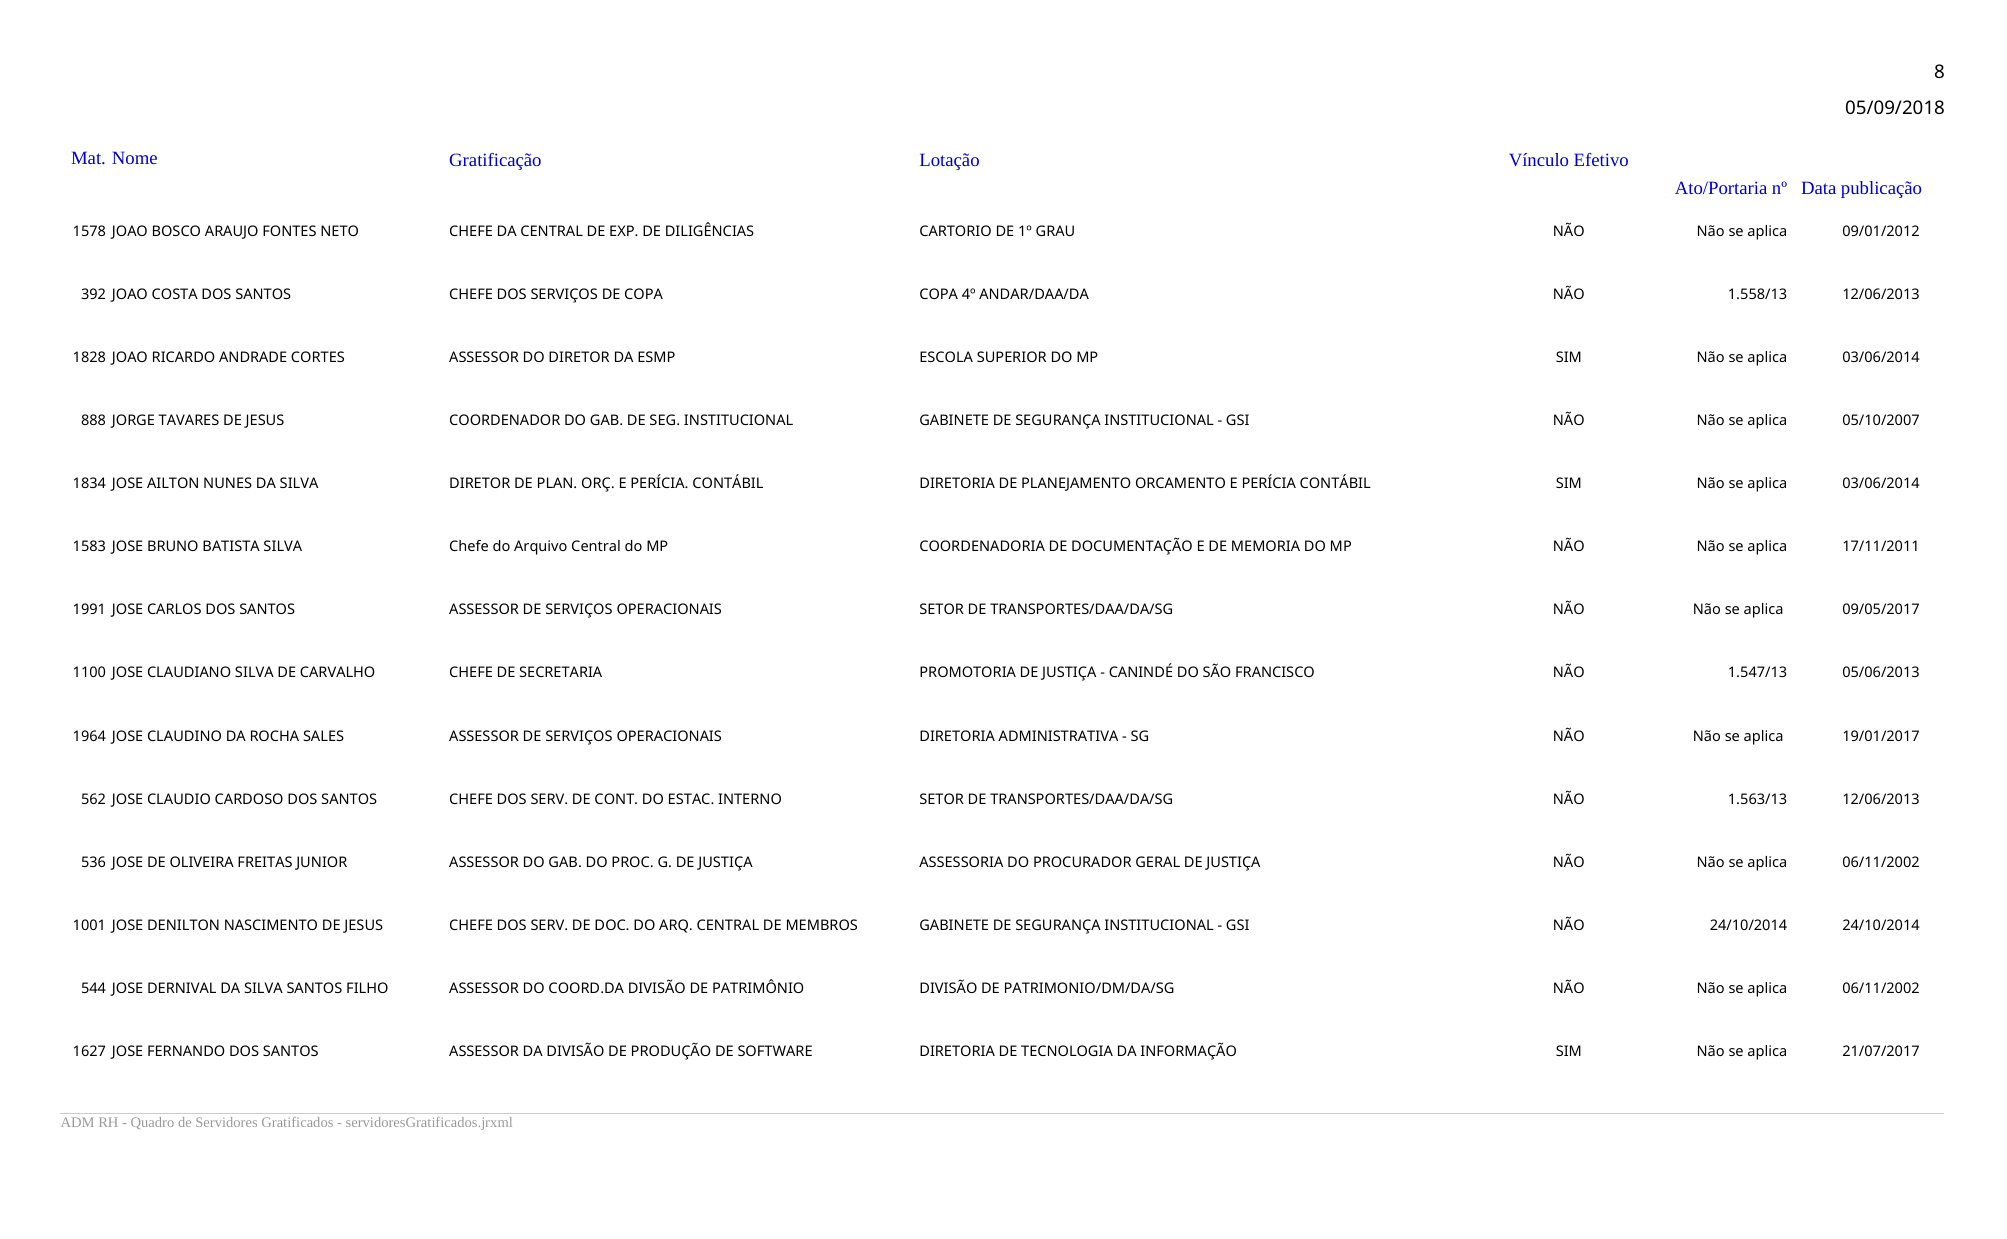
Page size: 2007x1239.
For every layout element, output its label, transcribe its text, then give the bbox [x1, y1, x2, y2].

table_cell [910, 628, 919, 641]
table_cell [1486, 1020, 2007, 1038]
table_cell [910, 249, 919, 262]
table_cell [1787, 662, 1792, 691]
table_cell NÃO [1495, 725, 1642, 767]
table_cell [0, 599, 9, 628]
table_cell [0, 915, 9, 943]
table_cell Não se aplica [1650, 536, 1787, 564]
table_cell [440, 831, 449, 849]
table_cell [440, 515, 449, 533]
table_cell [440, 1020, 449, 1038]
table_cell [910, 978, 919, 1006]
table_cell [1486, 957, 2007, 975]
table_cell [910, 501, 919, 515]
table_cell [106, 284, 112, 312]
table_cell CHEFE DA CENTRAL DE EXP. DE DILIGÊNCIAS [449, 220, 910, 281]
table_cell [106, 149, 112, 177]
table_cell JOSE FERNANDO DOS SANTOS [112, 1041, 440, 1101]
table_cell [1486, 894, 2007, 912]
table_cell [0, 312, 112, 326]
table_cell [0, 628, 112, 641]
table_cell [44, 177, 106, 207]
table_cell [0, 978, 9, 1006]
table_cell CHEFE DOS SERVIÇOS DE COPA [449, 284, 910, 344]
table_cell [910, 438, 919, 452]
table_cell [1787, 284, 1792, 312]
table_cell [1945, 95, 2007, 123]
table_cell [1486, 978, 1495, 1006]
table_cell [440, 284, 449, 312]
table_cell NÃO [1495, 599, 1642, 641]
table_cell [0, 536, 9, 564]
table_cell [440, 599, 449, 628]
table_cell [1486, 943, 1495, 957]
table_cell [1920, 915, 2007, 943]
table_cell 06/11/2002 [1793, 852, 1919, 880]
table_cell [910, 473, 919, 501]
table_cell [106, 179, 112, 207]
table_cell [440, 754, 449, 767]
table_cell [440, 662, 449, 691]
table_cell Chefe do Arquivo Central do MP [449, 536, 910, 596]
table_cell [1642, 347, 1649, 375]
table_cell [1920, 725, 2007, 754]
table_cell SIM [1495, 473, 1642, 515]
table_cell 392 [9, 284, 106, 312]
table_cell [1486, 347, 1495, 375]
table_cell [1787, 915, 1792, 943]
table_cell [0, 880, 112, 894]
table_cell [0, 501, 112, 515]
table_cell [106, 347, 112, 375]
table_cell [106, 220, 112, 249]
table_cell [910, 691, 919, 704]
table_cell [0, 59, 1790, 85]
table_cell [910, 957, 919, 975]
table_cell [1486, 704, 2007, 722]
table_cell [1486, 220, 1495, 249]
table_cell [440, 536, 449, 564]
table_cell [0, 1006, 112, 1020]
table_cell Não se aplica [1650, 852, 1787, 880]
table_cell [440, 249, 449, 262]
table_cell [0, 725, 9, 754]
table_cell [1486, 662, 1495, 691]
table_cell [910, 389, 919, 407]
table_cell [440, 389, 449, 407]
table_cell CHEFE DOS SERV. DE DOC. DO ARQ. CENTRAL DE MEMBROS [449, 915, 910, 975]
table_cell [1920, 1041, 2007, 1069]
table_cell NÃO [1495, 220, 1642, 262]
table_cell 1100 [9, 662, 106, 691]
table_cell JOSE CLAUDIANO SILVA DE CARVALHO [112, 662, 440, 722]
table_cell Não se aplica [1650, 599, 1787, 628]
table_cell [1920, 410, 2007, 438]
table_cell [910, 789, 919, 817]
table_cell [0, 410, 9, 438]
table_cell [199, 149, 449, 177]
table_cell SETOR DE TRANSPORTES/DAA/DA/SG [919, 789, 1486, 849]
table_cell [910, 536, 919, 564]
table_cell [1642, 438, 2007, 452]
table_cell NÃO [1495, 410, 1642, 452]
table_cell [910, 179, 919, 207]
table_cell [0, 123, 2007, 146]
table_cell 8 [1790, 59, 1944, 85]
table_cell COORDENADORIA DE DOCUMENTAÇÃO E DE MEMORIA DO MP [919, 536, 1486, 596]
table_cell 1964 [9, 725, 106, 754]
table_cell [449, 178, 910, 207]
table_cell [910, 149, 919, 177]
table_cell [1486, 578, 2007, 596]
table_cell [0, 852, 9, 880]
table_cell [1920, 347, 2007, 375]
table_cell [440, 326, 449, 344]
table_cell [1486, 691, 1495, 704]
table_cell 17/11/2011 [1793, 536, 1919, 564]
table_cell [0, 894, 112, 912]
table_cell Data publicação [1787, 177, 1922, 207]
table_cell [0, 789, 9, 817]
table_cell [910, 704, 919, 722]
table_cell [106, 599, 112, 628]
table_cell [910, 1006, 919, 1020]
table_cell [1920, 852, 2007, 880]
table_cell [910, 915, 919, 943]
table_cell [1486, 284, 1495, 312]
table_cell [1486, 501, 1495, 515]
table_cell COORDENADOR DO GAB. DE SEG. INSTITUCIONAL [449, 410, 910, 470]
table_cell [440, 565, 449, 578]
table_header Mat. [44, 147, 106, 177]
table_cell [1945, 1113, 2007, 1137]
table_cell [1642, 1041, 1649, 1069]
table_cell [0, 220, 9, 249]
table_cell [112, 177, 199, 207]
table_cell [910, 817, 919, 831]
table_cell [910, 1020, 919, 1038]
table_cell ASSESSOR DO GAB. DO PROC. G. DE JUSTIÇA [449, 852, 910, 912]
table_cell [1642, 754, 2007, 767]
table_cell [440, 789, 449, 817]
table_cell [0, 1041, 9, 1069]
table_cell [440, 1006, 449, 1020]
table_cell [440, 628, 449, 641]
table_cell 24/10/2014 [1650, 915, 1787, 943]
table_cell [0, 375, 112, 389]
table_cell ASSESSOR DO DIRETOR DA ESMP [449, 347, 910, 407]
table_cell [440, 375, 449, 389]
table_cell [1787, 978, 1792, 1006]
table_cell [0, 831, 112, 849]
table_cell [1920, 599, 2007, 628]
table_cell 562 [9, 789, 106, 817]
table_cell [1642, 249, 2007, 262]
table_cell [1486, 565, 1495, 578]
table_cell [106, 725, 112, 754]
table_header Nome [112, 147, 199, 177]
table_cell Gratificação [449, 149, 910, 178]
table_cell 12/06/2013 [1793, 284, 1919, 312]
table_header [0, 0, 2007, 57]
table_cell [1642, 662, 1649, 691]
table_cell [1787, 725, 1792, 754]
table_cell 21/07/2017 [1793, 1041, 1919, 1069]
table_cell 09/05/2017 [1793, 599, 1919, 628]
table_cell [1787, 347, 1792, 375]
table_cell NÃO [1495, 789, 1642, 831]
table_cell [1922, 179, 2007, 207]
table_cell [910, 578, 919, 596]
table_cell [1486, 1006, 1495, 1020]
table_cell [1486, 915, 1495, 943]
table_cell [440, 817, 449, 831]
table_cell [910, 1041, 919, 1069]
table_cell [106, 915, 112, 943]
table_cell Não se aplica [1650, 725, 1787, 754]
table_cell [1486, 375, 1495, 389]
table_cell ASSESSOR DE SERVIÇOS OPERACIONAIS [449, 725, 910, 786]
table_cell DIRETOR DE PLAN. ORÇ. E PERÍCIA. CONTÁBIL [449, 473, 910, 533]
table_cell [1642, 312, 2007, 326]
table_cell [1486, 438, 1495, 452]
table_cell NÃO [1495, 662, 1642, 704]
table_cell [910, 725, 919, 754]
table_cell Não se aplica [1650, 410, 1787, 438]
table_cell [1486, 263, 2007, 281]
table_cell [1642, 375, 2007, 389]
table_cell [440, 852, 449, 880]
table_cell [1642, 149, 1649, 177]
table_cell [1486, 179, 1495, 207]
table_cell NÃO [1495, 536, 1642, 578]
table_cell [440, 641, 449, 659]
table_cell [0, 768, 112, 786]
table_cell [1486, 249, 1495, 262]
table_cell [910, 410, 919, 438]
table_cell [910, 1083, 919, 1101]
table_cell Não se aplica [1650, 1041, 1787, 1069]
table_cell 09/01/2012 [1793, 220, 1919, 249]
table_cell [106, 410, 112, 438]
table_cell JOAO RICARDO ANDRADE CORTES [112, 347, 440, 407]
table_cell [440, 452, 449, 470]
table_cell ASSESSOR DO COORD.DA DIVISÃO DE PATRIMÔNIO [449, 978, 910, 1038]
table_cell [1787, 1041, 1792, 1069]
table_cell 05/06/2013 [1793, 662, 1919, 691]
table_cell [0, 1020, 112, 1038]
table_cell JOSE DENILTON NASCIMENTO DE JESUS [112, 915, 440, 975]
table_cell [0, 641, 112, 659]
table_cell 1.558/13 [1650, 284, 1787, 312]
table_cell [1486, 473, 1495, 501]
table_cell [0, 473, 9, 501]
table_cell [440, 768, 449, 786]
table_cell [199, 179, 449, 207]
table_cell [1486, 410, 1495, 438]
table_cell [1642, 1006, 2007, 1020]
table_cell [440, 725, 449, 754]
table_cell [440, 410, 449, 438]
table_cell JORGE TAVARES DE JESUS [112, 410, 440, 470]
table_cell [1486, 599, 1495, 628]
table_cell [1920, 220, 2007, 249]
table_cell [0, 1113, 60, 1137]
table_cell [1642, 725, 1649, 754]
table_cell [1945, 59, 2007, 85]
table_cell [0, 515, 112, 533]
table_cell ESCOLA SUPERIOR DO MP [919, 347, 1486, 407]
table_cell ADM RH - Quadro de Servidores Gratificados - servidoresGratificados.jrxml [60, 1114, 1944, 1137]
table_cell [1486, 725, 1495, 754]
table_cell [910, 263, 919, 281]
table_cell JOSE BRUNO BATISTA SILVA [112, 536, 440, 596]
table_cell Ato/Portaria nº [1650, 177, 1787, 207]
table_cell [0, 149, 44, 177]
table_cell [1486, 789, 1495, 817]
table_cell 19/01/2017 [1793, 725, 1919, 754]
table_cell [0, 452, 112, 470]
table_cell [1486, 1041, 1495, 1069]
table_cell [910, 831, 919, 849]
table_cell [910, 662, 919, 691]
table_cell [0, 263, 112, 281]
table_cell COPA 4º ANDAR/DAA/DA [919, 284, 1486, 344]
table_cell [106, 1041, 112, 1069]
table_cell [1920, 473, 2007, 501]
table_cell [0, 565, 112, 578]
table_cell Não se aplica [1650, 978, 1787, 1006]
table_cell Vínculo Efetivo [1495, 149, 1642, 178]
table_cell [440, 894, 449, 912]
table_cell [0, 704, 112, 722]
table_cell GABINETE DE SEGURANÇA INSTITUCIONAL - GSI [919, 915, 1486, 975]
table_cell [1495, 178, 1642, 207]
table_cell [0, 1101, 2007, 1113]
table_cell [0, 691, 112, 704]
table_cell 1834 [9, 473, 106, 501]
table_cell [910, 599, 919, 628]
table_cell [1642, 880, 2007, 894]
table_cell [1486, 536, 1495, 564]
table_cell 24/10/2014 [1793, 915, 1919, 943]
table_cell [1642, 978, 1649, 1006]
table_cell ASSESSOR DA DIVISÃO DE PRODUÇÃO DE SOFTWARE [449, 1041, 910, 1101]
table_cell [910, 880, 919, 894]
table_cell [106, 978, 112, 1006]
table_cell [910, 894, 919, 912]
table_cell [1486, 754, 1495, 767]
table_cell [910, 943, 919, 957]
table_cell [919, 178, 1486, 207]
table_cell [0, 249, 112, 262]
table_cell [440, 263, 449, 281]
table_cell [0, 817, 112, 831]
table_cell [440, 943, 449, 957]
table_cell 544 [9, 978, 106, 1006]
table_cell [440, 957, 449, 975]
table_header [1650, 147, 1787, 177]
table_cell SETOR DE TRANSPORTES/DAA/DA/SG [919, 599, 1486, 659]
table_cell [1642, 284, 1649, 312]
table_cell [1642, 220, 1649, 249]
table_cell [1486, 389, 2007, 407]
table_cell [1642, 599, 1649, 628]
table_cell [0, 754, 112, 767]
table_cell JOAO COSTA DOS SANTOS [112, 284, 440, 344]
table_cell [1642, 473, 1649, 501]
table_cell [1642, 179, 1649, 207]
table_cell [910, 312, 919, 326]
table_cell [1642, 817, 2007, 831]
table_cell [1486, 831, 2007, 849]
table_cell [440, 220, 449, 249]
table_cell [910, 452, 919, 470]
table_cell Lotação [919, 149, 1486, 178]
table_cell [440, 347, 449, 375]
table_cell JOSE AILTON NUNES DA SILVA [112, 473, 440, 533]
table_cell 1001 [9, 915, 106, 943]
table_cell [910, 565, 919, 578]
table_cell Não se aplica [1650, 220, 1787, 249]
table_cell Não se aplica [1650, 473, 1787, 501]
table_cell [1642, 565, 2007, 578]
table_cell [106, 789, 112, 817]
table_cell 12/06/2013 [1793, 789, 1919, 817]
table_cell [1642, 410, 1649, 438]
table_cell [0, 179, 44, 207]
table_cell [0, 943, 112, 957]
table_cell [1642, 852, 1649, 880]
table_cell NÃO [1495, 284, 1642, 326]
table_cell [0, 85, 2007, 91]
table_cell [1486, 852, 1495, 880]
table_cell [1787, 473, 1792, 501]
table_cell Não se aplica [1650, 347, 1787, 375]
table_cell [1486, 1070, 1495, 1083]
table_cell 1991 [9, 599, 106, 628]
table_cell JOSE CLAUDIO CARDOSO DOS SANTOS [112, 789, 440, 849]
table_cell [1787, 599, 1792, 628]
table_cell 1583 [9, 536, 106, 564]
table_cell NÃO [1495, 852, 1642, 894]
table_cell [1920, 284, 2007, 312]
table_cell [1486, 628, 1495, 641]
table_cell 1.563/13 [1650, 789, 1787, 817]
table_cell [0, 1070, 112, 1083]
table_cell [440, 915, 449, 943]
table_cell [1920, 662, 2007, 691]
table_cell [0, 662, 9, 691]
table_cell [440, 1083, 449, 1101]
table_cell [1486, 149, 1495, 177]
table_cell [910, 641, 919, 659]
table_cell JOSE DERNIVAL DA SILVA SANTOS FILHO [112, 978, 440, 1038]
table_cell [440, 880, 449, 894]
table_cell [1642, 1070, 2007, 1083]
table_cell [0, 326, 112, 344]
table_cell [910, 515, 919, 533]
table_cell [1642, 536, 1649, 564]
table_cell [1486, 768, 2007, 786]
table_cell DIVISÃO DE PATRIMONIO/DM/DA/SG [919, 978, 1486, 1038]
table_cell CHEFE DOS SERV. DE CONT. DO ESTAC. INTERNO [449, 789, 910, 849]
table_cell [0, 284, 9, 312]
table_cell [1486, 817, 1495, 831]
table_cell [1486, 312, 1495, 326]
table_cell [1920, 536, 2007, 564]
table_cell [1787, 410, 1792, 438]
table_cell [1486, 641, 2007, 659]
table_cell [1486, 880, 1495, 894]
table_cell [910, 326, 919, 344]
table_cell 05/09/2018 [1790, 95, 1944, 123]
table_cell [0, 578, 112, 596]
table_cell [440, 473, 449, 501]
table_cell [1787, 536, 1792, 564]
table_cell [910, 852, 919, 880]
table_cell [1920, 789, 2007, 817]
table_cell [1642, 501, 2007, 515]
table_cell CARTORIO DE 1º GRAU [919, 220, 1486, 281]
table_cell [1486, 326, 2007, 344]
table_cell 03/06/2014 [1793, 473, 1919, 501]
table_cell CHEFE DE SECRETARIA [449, 662, 910, 722]
table_cell [910, 375, 919, 389]
table_cell [440, 501, 449, 515]
table_cell [106, 662, 112, 691]
table_cell 888 [9, 410, 106, 438]
table_cell JOSE CARLOS DOS SANTOS [112, 599, 440, 659]
table_cell 03/06/2014 [1793, 347, 1919, 375]
table_cell PROMOTORIA DE JUSTIÇA - CANINDÉ DO SÃO FRANCISCO [919, 662, 1486, 722]
table_cell [440, 578, 449, 596]
table_cell [0, 389, 112, 407]
table_cell [1642, 943, 2007, 957]
table_cell NÃO [1495, 915, 1642, 957]
table_cell [440, 1041, 449, 1069]
table_cell [910, 768, 919, 786]
table_cell DIRETORIA ADMINISTRATIVA - SG [919, 725, 1486, 786]
table_cell [1642, 915, 1649, 943]
table_cell [1486, 515, 2007, 533]
table_cell [440, 312, 449, 326]
table_cell [1922, 149, 2007, 177]
table_cell [440, 691, 449, 704]
table_cell [0, 347, 9, 375]
table_cell SIM [1495, 1041, 1642, 1083]
table_cell DIRETORIA DE PLANEJAMENTO ORCAMENTO E PERÍCIA CONTÁBIL [919, 473, 1486, 533]
table_cell [1787, 789, 1792, 817]
table_cell SIM [1495, 347, 1642, 389]
table_cell [910, 220, 919, 249]
table_cell [106, 473, 112, 501]
table_cell 1627 [9, 1041, 106, 1069]
table_cell [1787, 852, 1792, 880]
table_cell [910, 284, 919, 312]
table_cell [1642, 691, 2007, 704]
table_cell 1828 [9, 347, 106, 375]
table_cell 1578 [9, 220, 106, 249]
table_header [1787, 147, 1922, 177]
table_cell DIRETORIA DE TECNOLOGIA DA INFORMAÇÃO [919, 1041, 1486, 1101]
table_cell [440, 1070, 449, 1083]
table_cell 1.547/13 [1650, 662, 1787, 691]
table_cell [1642, 628, 2007, 641]
table_cell 536 [9, 852, 106, 880]
table_cell [106, 536, 112, 564]
table_cell [0, 1083, 112, 1101]
table_cell [910, 754, 919, 767]
table_cell [1920, 978, 2007, 1006]
table_cell [0, 209, 2007, 217]
table_cell 05/10/2007 [1793, 410, 1919, 438]
table_cell [1787, 220, 1792, 249]
table_cell [440, 438, 449, 452]
table_cell [910, 347, 919, 375]
table_cell [0, 438, 112, 452]
table_cell [1486, 1083, 2007, 1101]
table_cell ASSESSORIA DO PROCURADOR GERAL DE JUSTIÇA [919, 852, 1486, 912]
table_cell [1486, 452, 2007, 470]
table_cell [910, 1070, 919, 1083]
table_cell JOSE DE OLIVEIRA FREITAS JUNIOR [112, 852, 440, 912]
table_cell GABINETE DE SEGURANÇA INSTITUCIONAL - GSI [919, 410, 1486, 470]
table_cell [440, 978, 449, 1006]
table_cell JOSE CLAUDINO DA ROCHA SALES [112, 725, 440, 786]
table_cell [106, 852, 112, 880]
table_cell ASSESSOR DE SERVIÇOS OPERACIONAIS [449, 599, 910, 659]
table_cell 06/11/2002 [1793, 978, 1919, 1006]
table_cell [1642, 789, 1649, 817]
table_cell NÃO [1495, 978, 1642, 1020]
table_cell JOAO BOSCO ARAUJO FONTES NETO [112, 220, 440, 281]
table_cell [0, 957, 112, 975]
table_cell [440, 704, 449, 722]
table_cell [0, 95, 1790, 123]
